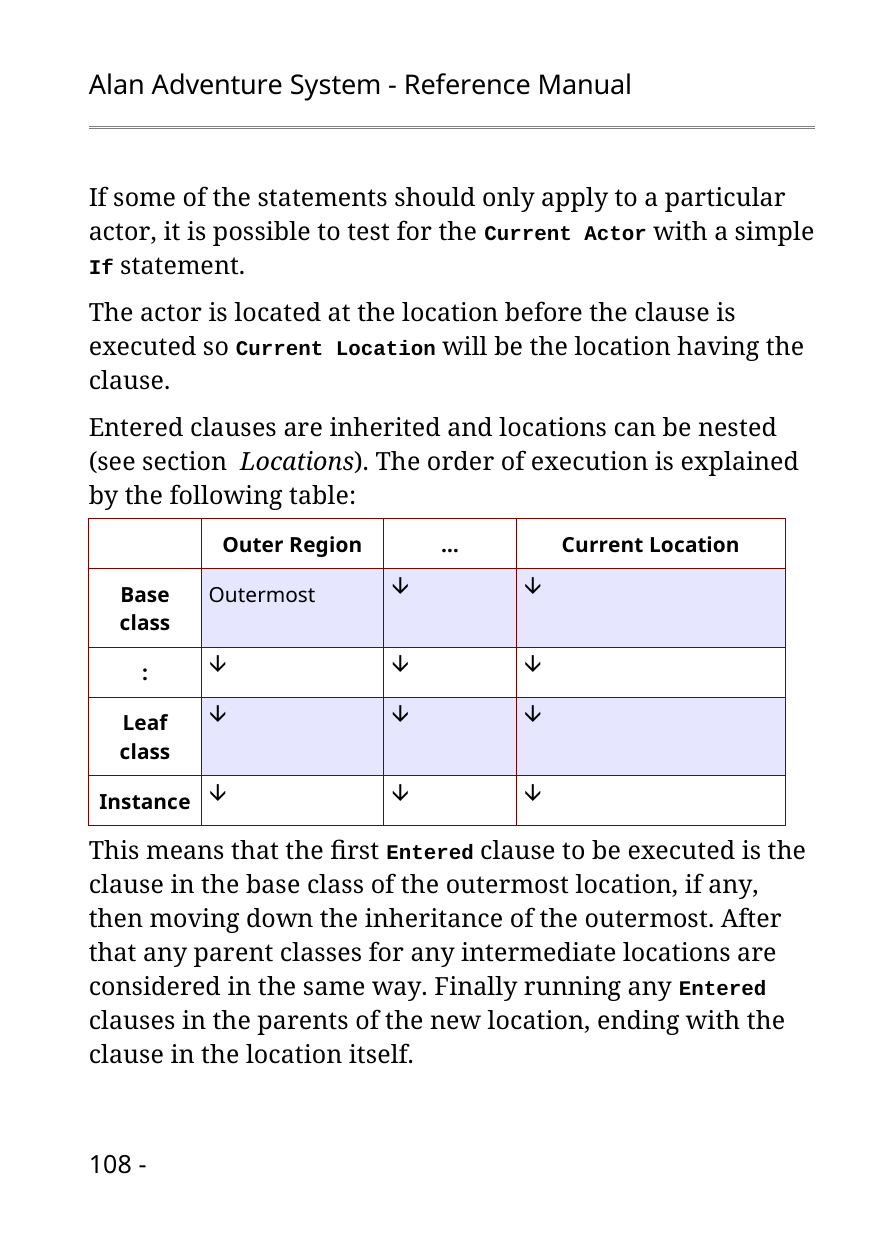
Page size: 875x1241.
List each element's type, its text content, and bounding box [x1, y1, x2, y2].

table_cell  [202, 698, 383, 775]
text Entered clauses are inherited and locations can be nested (see section Locations). The order of execution is explained by the follow­ing table: [88, 410, 815, 512]
table_header [89, 519, 201, 568]
table_cell  [202, 648, 383, 697]
table_header Outer Region [202, 519, 383, 568]
table_cell : [89, 648, 201, 697]
table_header Current Location [517, 519, 785, 568]
table_cell  [517, 776, 785, 825]
table_cell  [517, 648, 785, 697]
text The actor is located at the location before the clause is executed so Current Location will be the location having the clause. [88, 295, 815, 397]
table_cell  [202, 776, 383, 825]
table_cell Base class [89, 569, 201, 647]
table_cell  [517, 698, 785, 775]
text This means that the first Entered clause to be executed is the clause in the base class of the outermost location, if any, then moving down the inheritance of the outermost. After that any parent classes for any intermediate locations are considered in the same way. Finally running any Entered clauses in the parents of the new location, ending with the clause in the location itself. [88, 833, 815, 1071]
table_cell  [384, 776, 516, 825]
table_cell Leaf class [89, 698, 201, 775]
table_cell  [517, 569, 785, 647]
text If some of the statements should only apply to a particular actor, it is possible to test for the Current Actor with a simple If statement. [88, 180, 815, 282]
table_cell  [384, 648, 516, 697]
table_cell Outermost [202, 569, 383, 647]
table_header … [384, 519, 516, 568]
table_cell Instance [89, 776, 201, 825]
table_cell  [384, 698, 516, 775]
table_cell  [384, 569, 516, 647]
